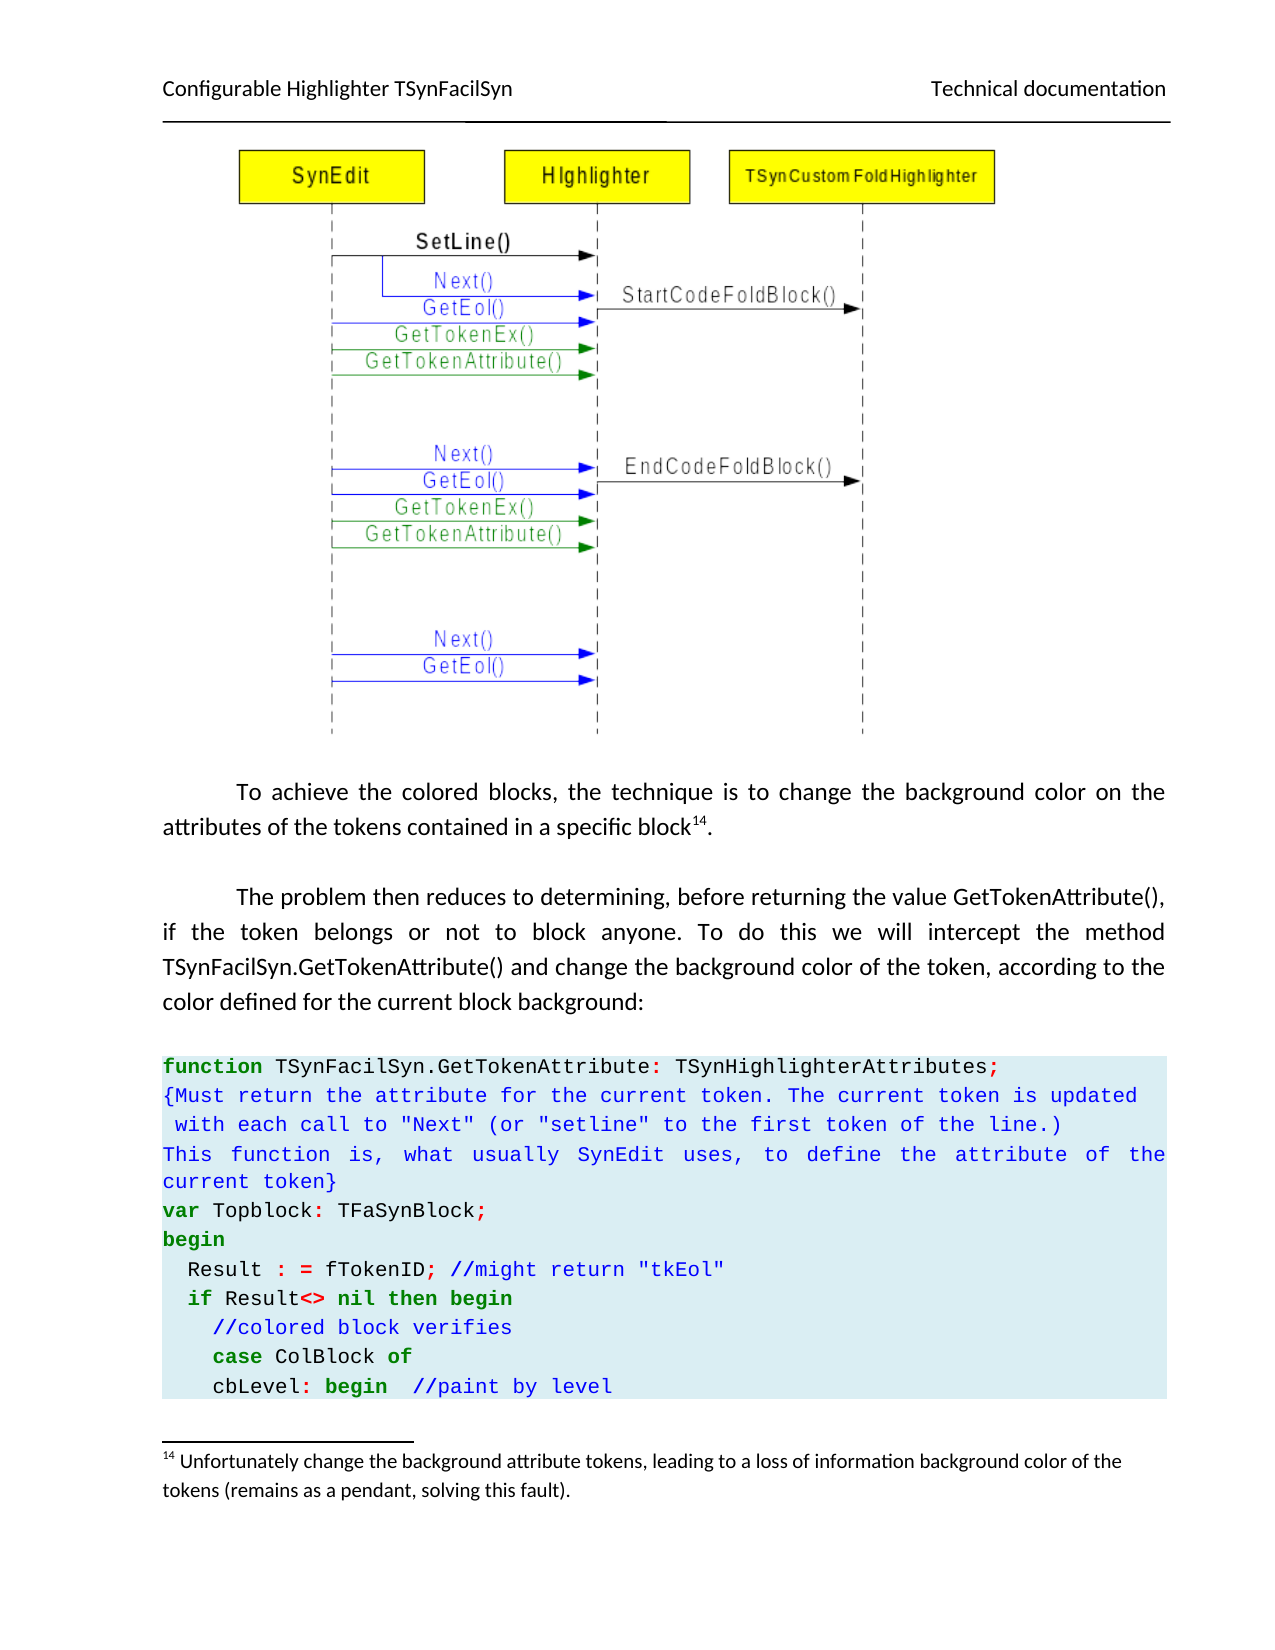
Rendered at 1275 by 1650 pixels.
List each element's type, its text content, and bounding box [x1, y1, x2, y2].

text To achieve the colored blocks, the technique is to change the background color on the attributes of the tokens contained in a specific block. [162, 776, 1167, 841]
text var Topblock: TFaSynBlock; [162, 1200, 1167, 1224]
text case ColBlock of [162, 1347, 1167, 1370]
text Unfortunately change the background attribute tokens, leading to a loss of information background color of the tokens (remains as a pendant, solving this fault). [162, 1448, 1167, 1502]
text if Result<> nil then begin [162, 1288, 1167, 1312]
text begin [162, 1229, 1167, 1253]
text cbLevel: begin //paint by level [162, 1376, 1167, 1399]
text {Must return the attribute for the current token. The current token is updated [162, 1085, 1167, 1109]
text The problem then reduces to determining, before returning the value GetTokenAttribute(), if the token belongs or not to block anyone. To do this we will intercept the method TSynFacilSyn.GetTokenAttribute() and change the background color of the token, according to the color defined for the current block background: [162, 881, 1167, 1016]
text //colored block verifies [162, 1317, 1167, 1341]
text Result : = fTokenID; //might return "tkEol" [162, 1259, 1167, 1282]
text with each call to "Next" (or "setline" to the first token of the line.) [162, 1114, 1167, 1138]
text function TSynFacilSyn.GetTokenAttribute: TSynHighlighterAttributes; [162, 1056, 1167, 1079]
text This function is, what usually SynEdit uses, to define the attribute of the current token} [162, 1144, 1167, 1194]
